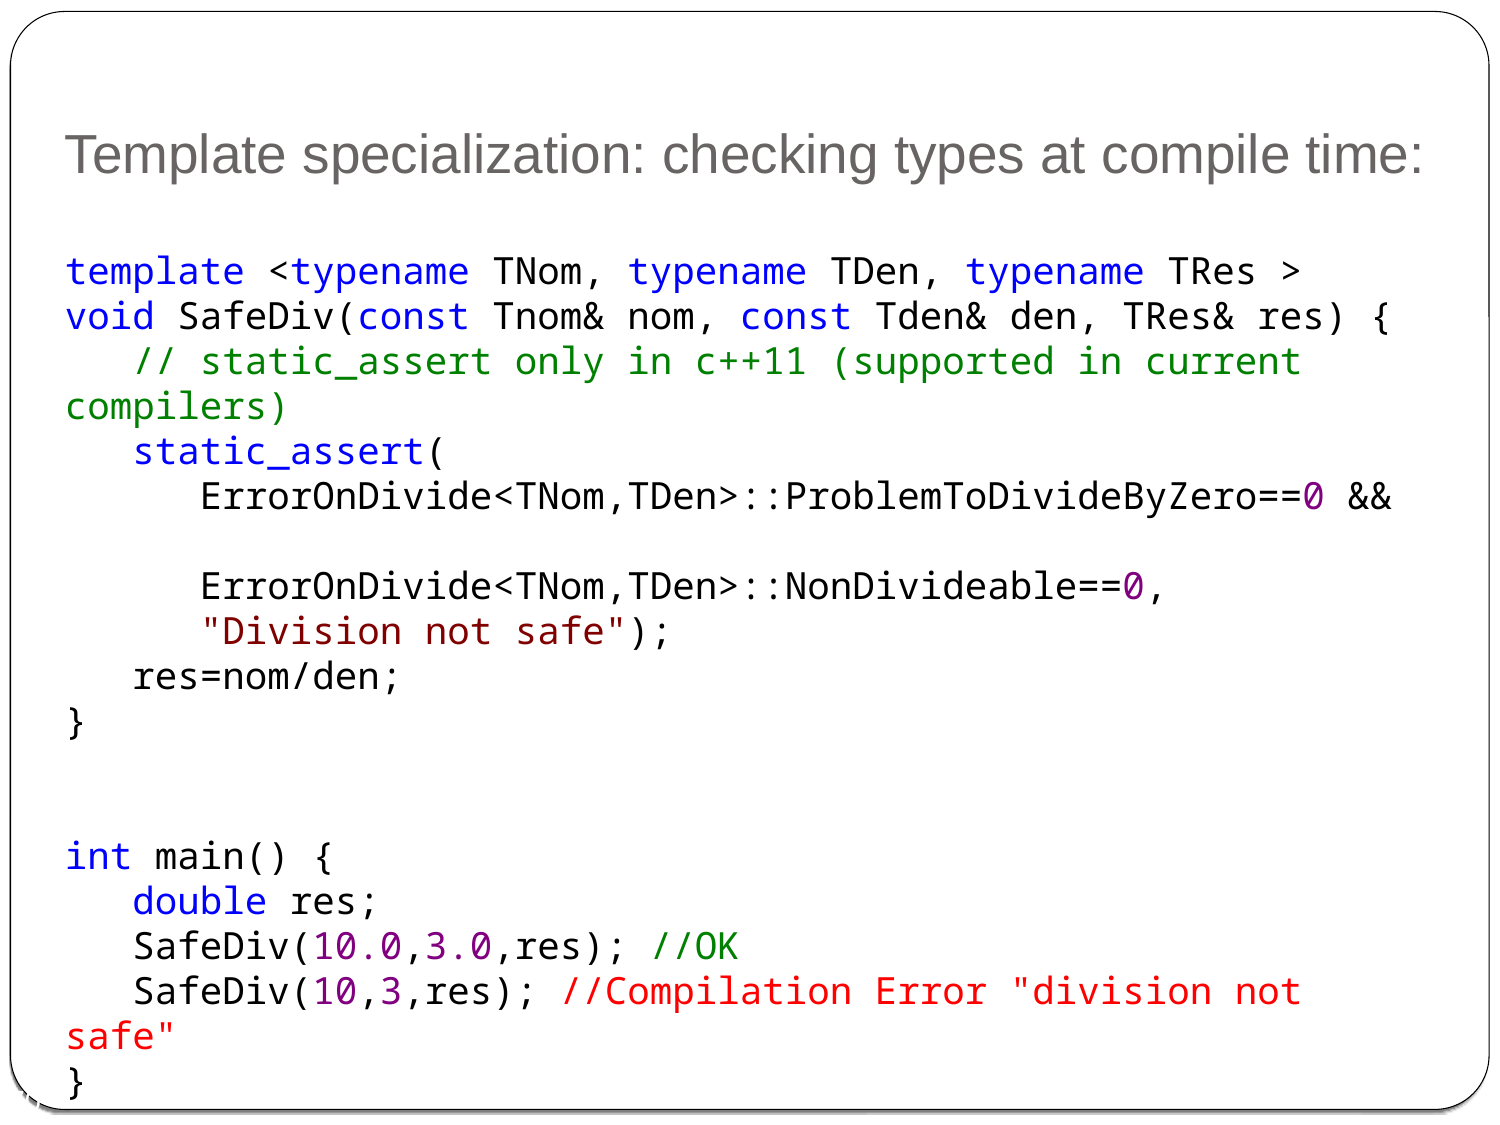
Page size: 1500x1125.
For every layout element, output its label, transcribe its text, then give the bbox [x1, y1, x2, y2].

slide_number [0, 1074, 50, 1125]
title Template specialization: checking types at compile time: [50, 95, 1450, 200]
list template <typename TNom, typename TDen, typename TRes > void SafeDiv(const Tnom& nom, const Tden& den, TRes& res) { // static_assert only in c++11 (supported in current compilers) static_assert( ErrorOnDivide<TNom,TDen>::ProblemToDivideByZero==0 && ErrorOnDivide<TNom,TDen>::NonDivideable==0, "Division not safe"); res=nom/den; } int main() { double res; SafeDiv(10.0,3.0,res); //OK SafeDiv(10,3,res); //Compilation Error "division not safe" } [50, 200, 1450, 1088]
